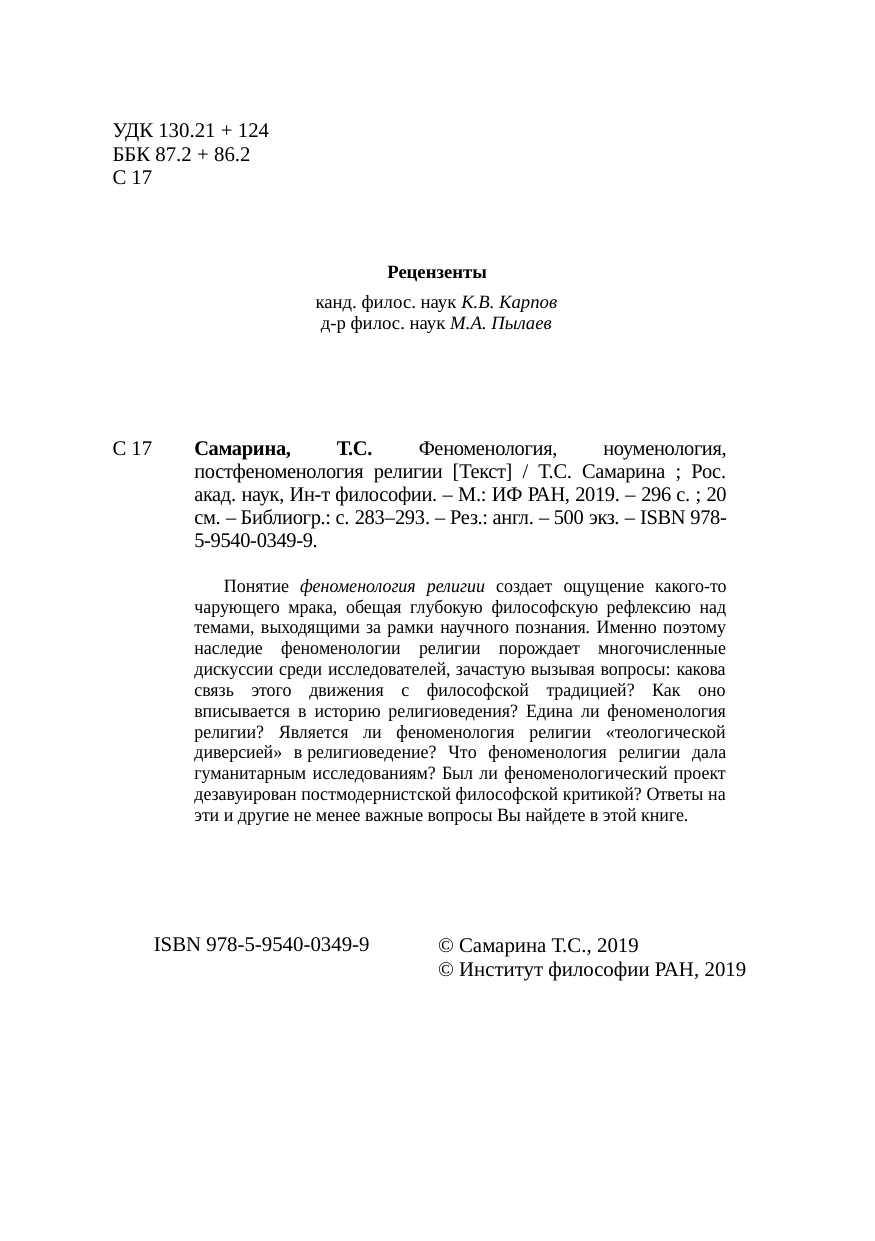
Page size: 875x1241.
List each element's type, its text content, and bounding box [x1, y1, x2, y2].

table_cell С 17 [112, 437, 194, 933]
table_header УДК 130.21 + 124 ББК 87.2 + 86.2 С 17 [112, 118, 762, 189]
table_cell Самарина, Т.С. Феноменология, ноуменология, постфеноменология религии [Текст] / Т.С. Самарина ; Рос. акад. наук, Ин-т философии. – М.: ИФ РАН, 2019. – 296 с. ; 20 см. – Библиогр.: с. 283–293. – Рез.: англ. – 500 экз. – ISBN 978-5-9540-0349-9. Понятие феноменология религии создает ощущение какого-то чарующего мрака, обещая глубокую философскую рефлексию над темами, выходящими за рамки научного познания. Именно поэтому наследие феноменологии религии порождает многочисленные дискуссии среди исследователей, зачастую вызывая вопросы: какова связь этого движения с философской традицией? Как оно вписывается в историю религиоведения? Едина ли феноменология религии? Является ли феноменология религии «теологической диверсией» в религиоведение? Что феноменология религии дала гуманитарным исследованиям? Был ли феноменологический проект дезавуирован постмодернистской философской критикой? Ответы на эти и другие не менее важные вопросы Вы найдете в этой книге. [194, 437, 727, 933]
table_cell © Самарина Т.С., 2019 © Институт философии РАН, 2019 [438, 933, 762, 1098]
table_cell Рецензенты канд. филос. наук К.В. Карпов д-р филос. наук М.А. Пылаев [112, 189, 762, 437]
table_cell [727, 437, 762, 933]
table_cell ISBN 978-5-9540-0349-9 [112, 933, 438, 1098]
